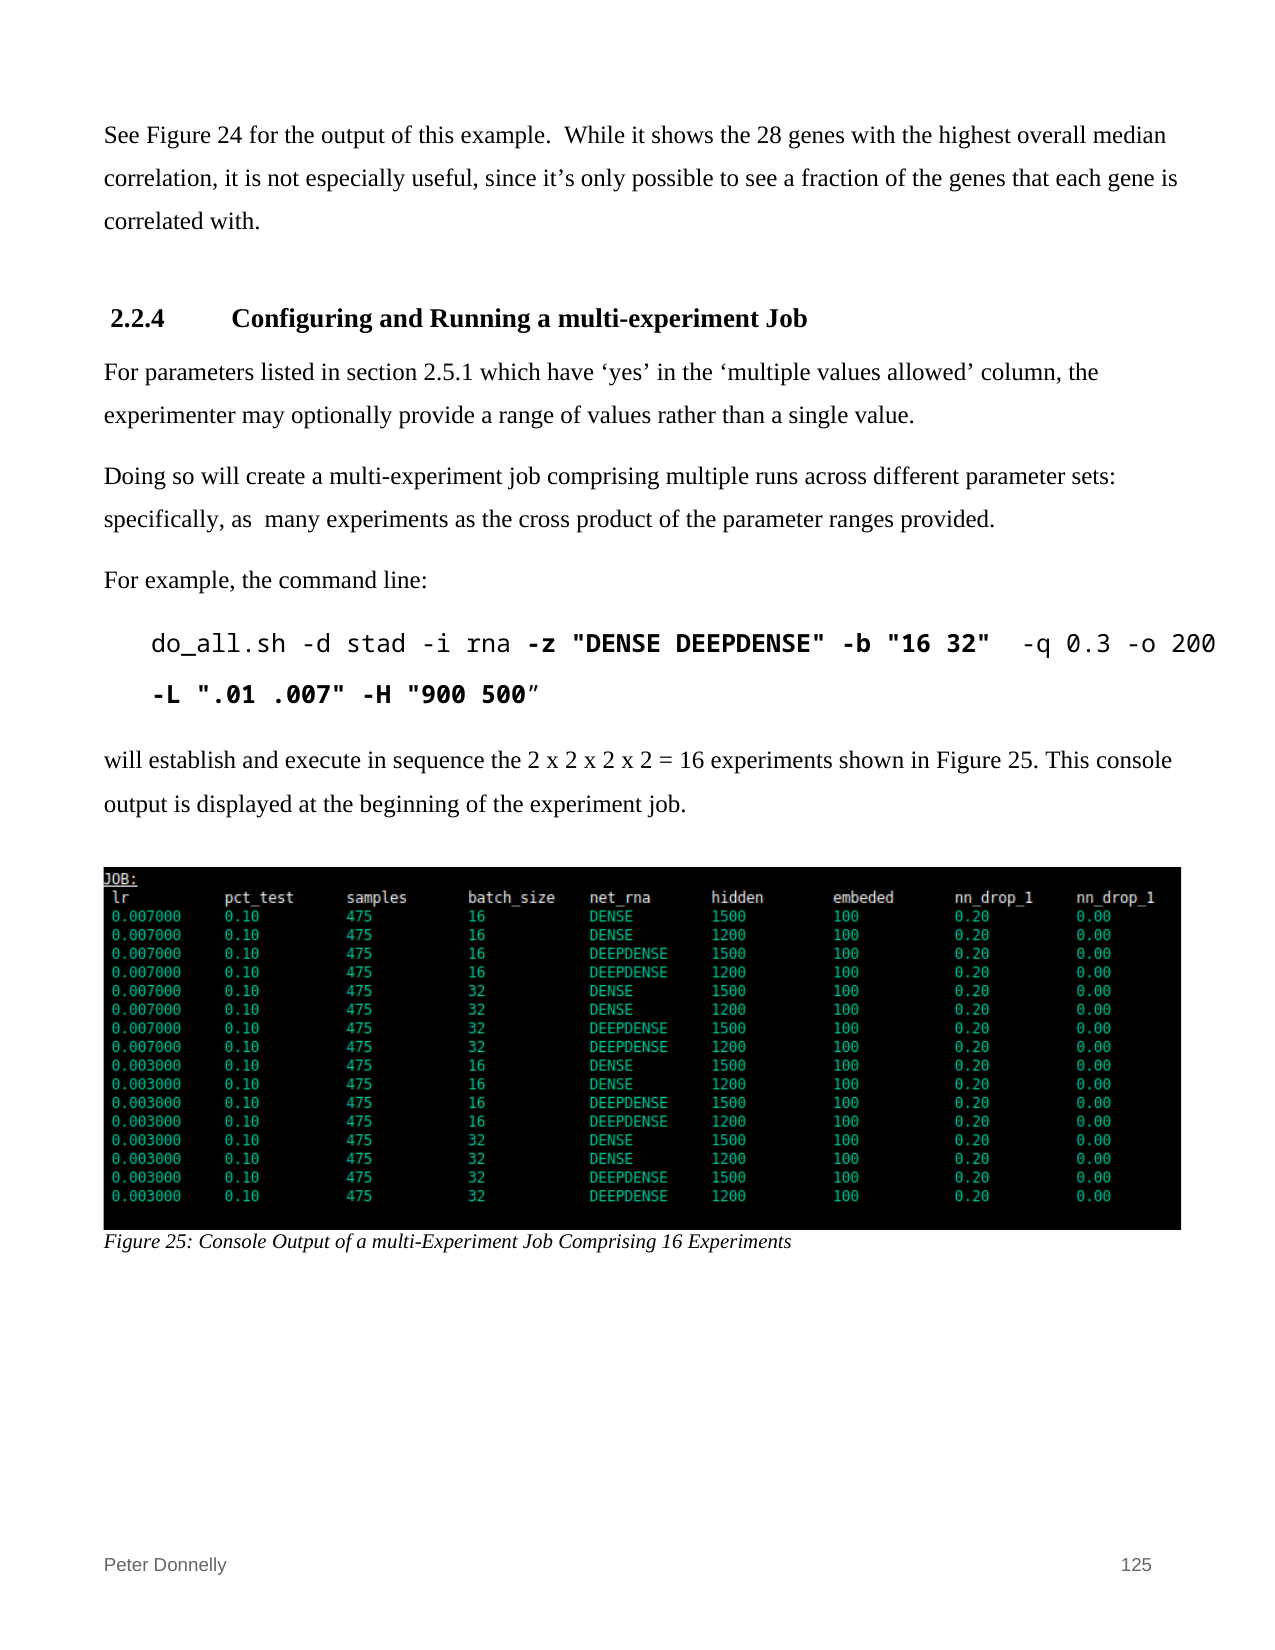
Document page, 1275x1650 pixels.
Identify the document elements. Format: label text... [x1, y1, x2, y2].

subtitle Configuring and Running a multi-experiment Job [103, 302, 1181, 333]
text Doing so will create a multi-experiment job comprising multiple runs across different parameter sets: specifically, as many experiments as the cross product of the parameter ranges provided. [103, 461, 1181, 533]
text will establish and execute in sequence the 2 x 2 x 2 x 2 = 16 experiments shown in Figure 25. This console output is displayed at the beginning of the experiment job. [103, 746, 1181, 817]
text For example, the command line: [103, 565, 1181, 594]
picture [103, 867, 1182, 1230]
text Figure 25: Console Output of a multi-Experiment Job Comprising 16 Experiments [103, 1230, 1181, 1253]
text See Figure 24 for the output of this example. While it shows the 28 genes with the highest overall median correlation, it is not especially useful, since it’s only possible to see a fraction of the genes that each gene is correlated with. [103, 120, 1181, 235]
text do_all.sh -d stad -i rna -z "DENSE DEEPDENSE" -b "16 32" -q 0.3 -o 200 -L ".01 .007" -H "900 500” [151, 626, 1240, 711]
text [103, 855, 1181, 867]
text For parameters listed in section 2.5.1 which have ‘yes’ in the ‘multiple values allowed’ column, the experimenter may optionally provide a range of values rather than a single value. [103, 357, 1181, 429]
